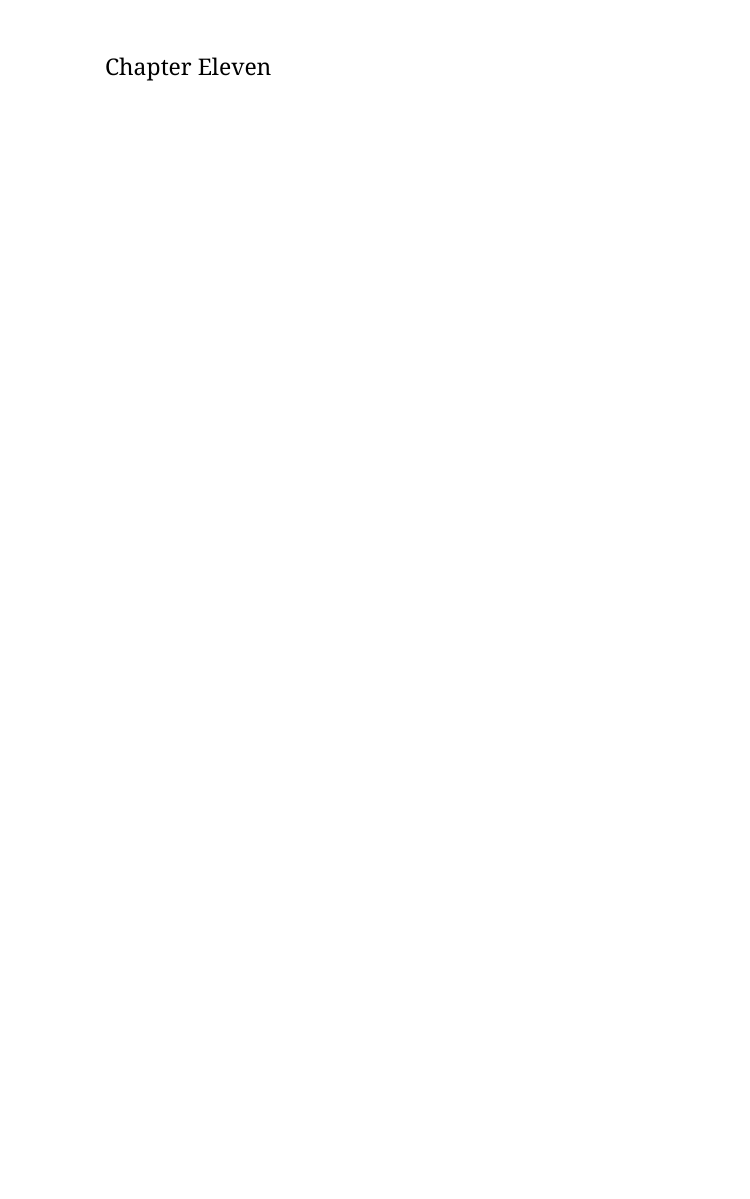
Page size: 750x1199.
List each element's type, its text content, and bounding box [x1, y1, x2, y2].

text Chapter Eleven [105, 51, 645, 82]
